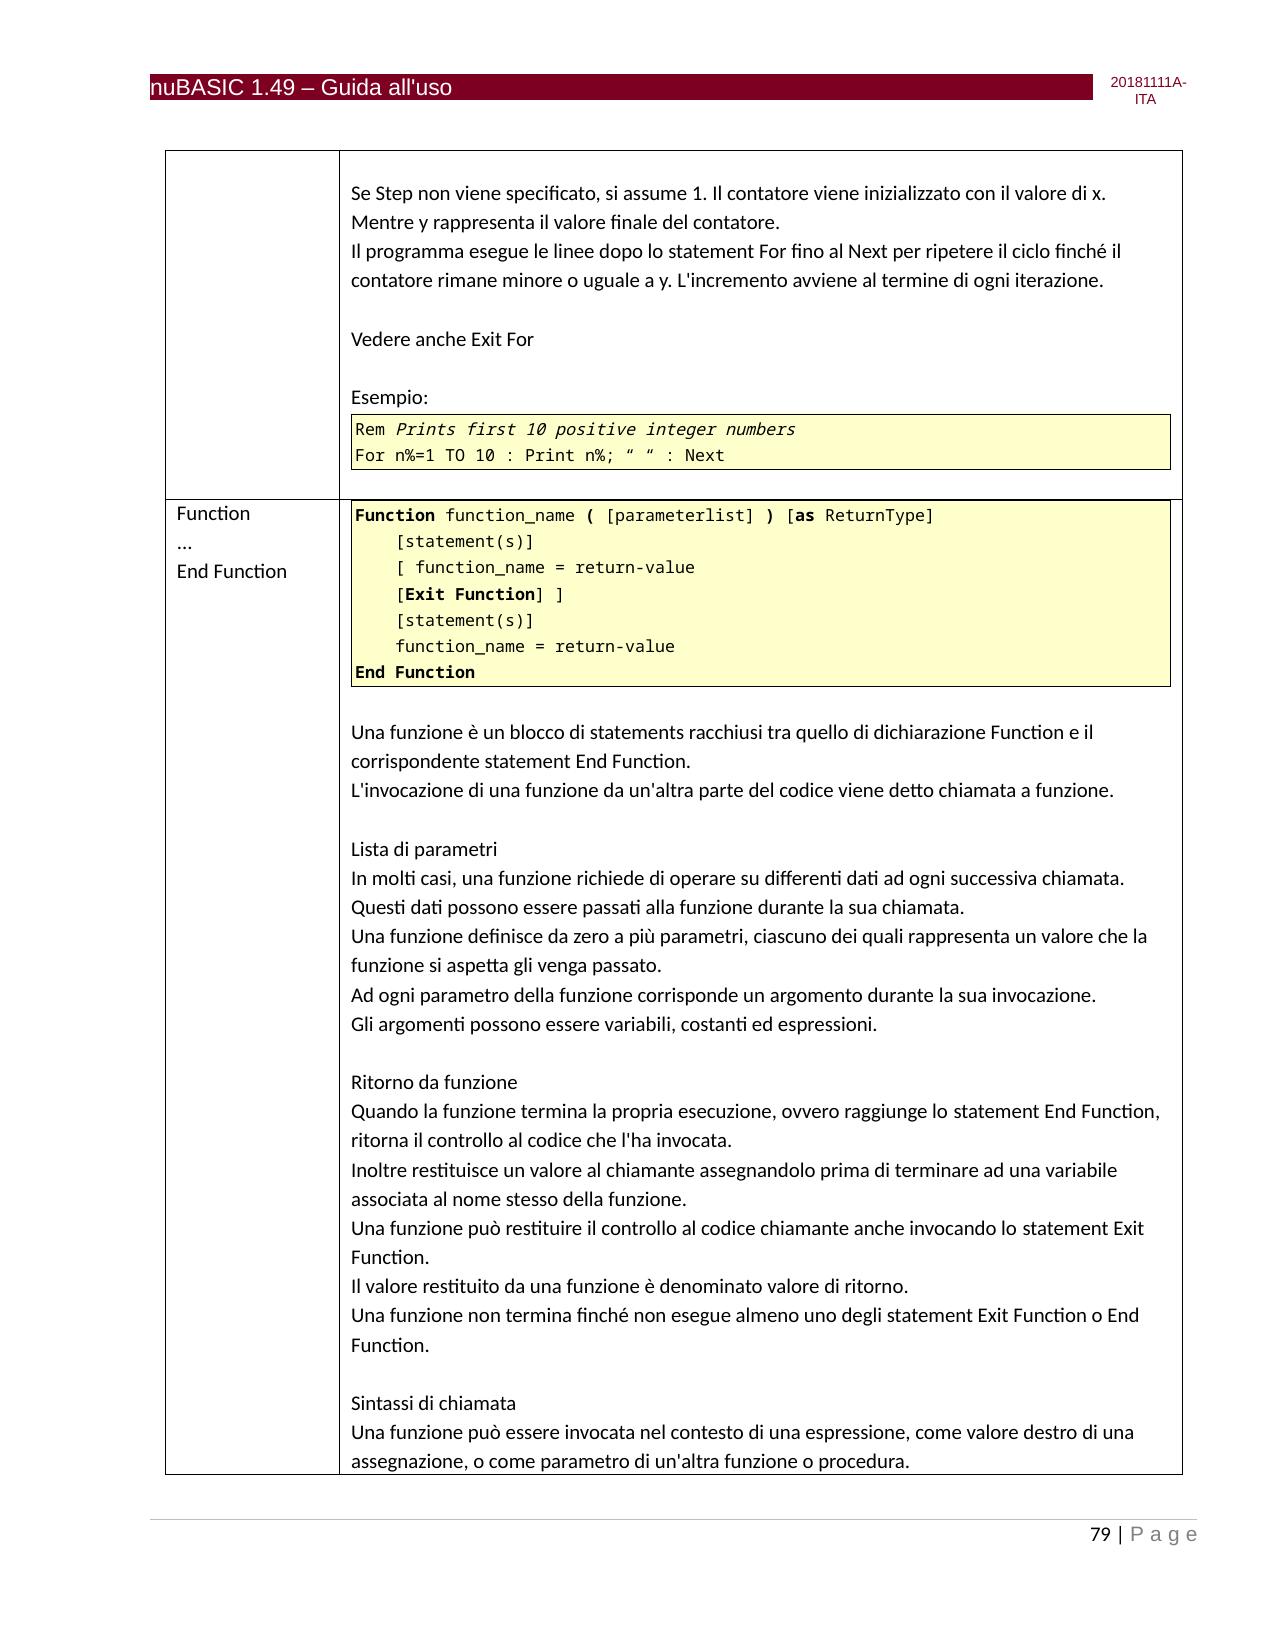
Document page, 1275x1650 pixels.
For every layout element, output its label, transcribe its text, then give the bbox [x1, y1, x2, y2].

table_cell Function ... End Function [166, 500, 339, 1474]
table_cell Se Step non viene specificato, si assume 1. Il contatore viene inizializzato con il valore di x. Mentre y rappresenta il valore finale del contatore. Il programma esegue le linee dopo lo statement For fino al Next per ripetere il ciclo finché il contatore rimane minore o uguale a y. L'incremento avviene al termine di ogni iterazione. Vedere anche Exit For Esempio: Rem Prints first 10 positive integer numbers For n%=1 TO 10 : Print n%; “ “ : Next [340, 151, 1182, 499]
table_cell Function function_name ( [parameterlist] ) [as ReturnType] [statement(s)] [ function_name = return-value [Exit Function] ] [statement(s)] function_name = return-value End Function Una funzione è un blocco di statements racchiusi tra quello di dichiarazione Function e il corrispondente statement End Function. L'invocazione di una funzione da un'altra parte del codice viene detto chiamata a funzione. Lista di parametri In molti casi, una funzione richiede di operare su differenti dati ad ogni successiva chiamata. Questi dati possono essere passati alla funzione durante la sua chiamata. Una funzione definisce da zero a più parametri, ciascuno dei quali rappresenta un valore che la funzione si aspetta gli venga passato. Ad ogni parametro della funzione corrisponde un argomento durante la sua invocazione. Gli argomenti possono essere variabili, costanti ed espressioni. Ritorno da funzione Quando la funzione termina la propria esecuzione, ovvero raggiunge lo statement End Function, ritorna il controllo al codice che l'ha invocata. Inoltre restituisce un valore al chiamante assegnandolo prima di terminare ad una variabile associata al nome stesso della funzione. Una funzione può restituire il controllo al codice chiamante anche invocando lo statement Exit Function. Il valore restituito da una funzione è denominato valore di ritorno. Una funzione non termina finché non esegue almeno uno degli statement Exit Function o End Function. Sintassi di chiamata Una funzione può essere invocata nel contesto di una espressione, come valore destro di una assegnazione, o come parametro di un'altra funzione o procedura. [340, 500, 1182, 1474]
table_cell [166, 151, 339, 499]
